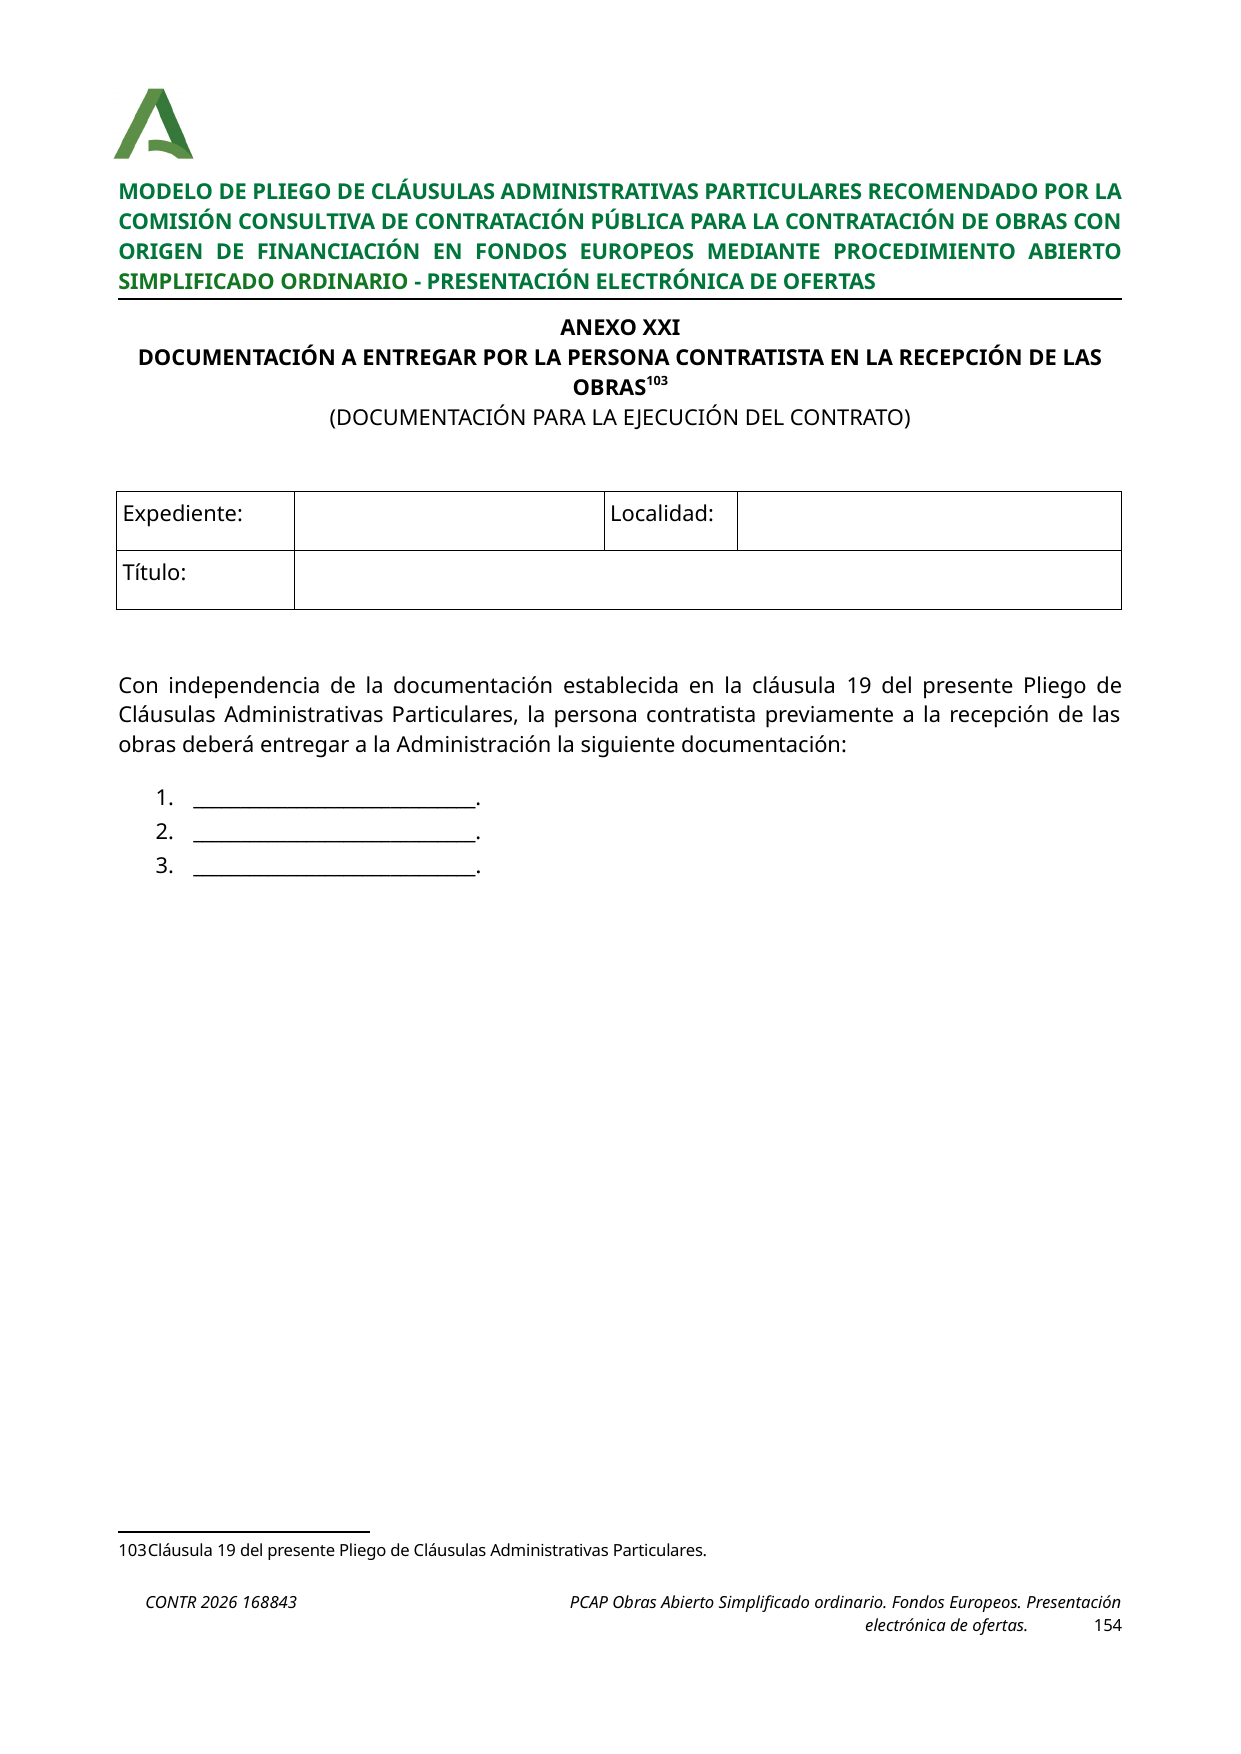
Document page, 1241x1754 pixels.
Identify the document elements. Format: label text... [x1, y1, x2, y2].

picture [109, 84, 198, 163]
text ANEXO XXI [118, 312, 1122, 342]
text MODELO DE PLIEGO DE CLÁUSULAS ADMINISTRATIVAS PARTICULARES RECOMENDADO POR LA COMISIÓN CONSULTIVA DE CONTRATACIÓN PÚBLICA PARA LA CONTRATACIÓN DE OBRAS CON ORIGEN DE FINANCIACIÓN EN FONDOS EUROPEOS MEDIANTE PROCEDIMIENTO ABIERTO SIMPLIFICADO ORDINARIO - PRESENTACIÓN ELECTRÓNICA DE OFERTAS [118, 176, 1122, 298]
table_header [295, 492, 604, 550]
text Cláusula 19 del presente Pliego de Cláusulas Administrativas Particulares. [118, 1538, 1122, 1561]
text Con independencia de la documentación establecida en la cláusula 19 del presente Pliego de Cláusulas Administrativas Particulares, la persona contratista previamente a la recepción de las obras deberá entregar a la Administración la siguiente documentación: [118, 670, 1122, 759]
text (DOCUMENTACIÓN PARA LA EJECUCIÓN DEL CONTRATO) [118, 402, 1122, 431]
table_header [738, 492, 1121, 550]
table_cell [295, 551, 1121, 609]
list ______________________________. [155, 782, 1122, 812]
text DOCUMENTACIÓN A ENTREGAR POR LA PERSONA CONTRATISTA EN LA RECEPCIÓN DE LAS OBRAS [118, 342, 1122, 402]
list ______________________________. [155, 816, 1122, 846]
list ______________________________. [155, 850, 1122, 880]
table_header Expediente: [117, 492, 294, 550]
table_header Localidad: [605, 492, 737, 550]
table_cell Título: [117, 551, 294, 609]
